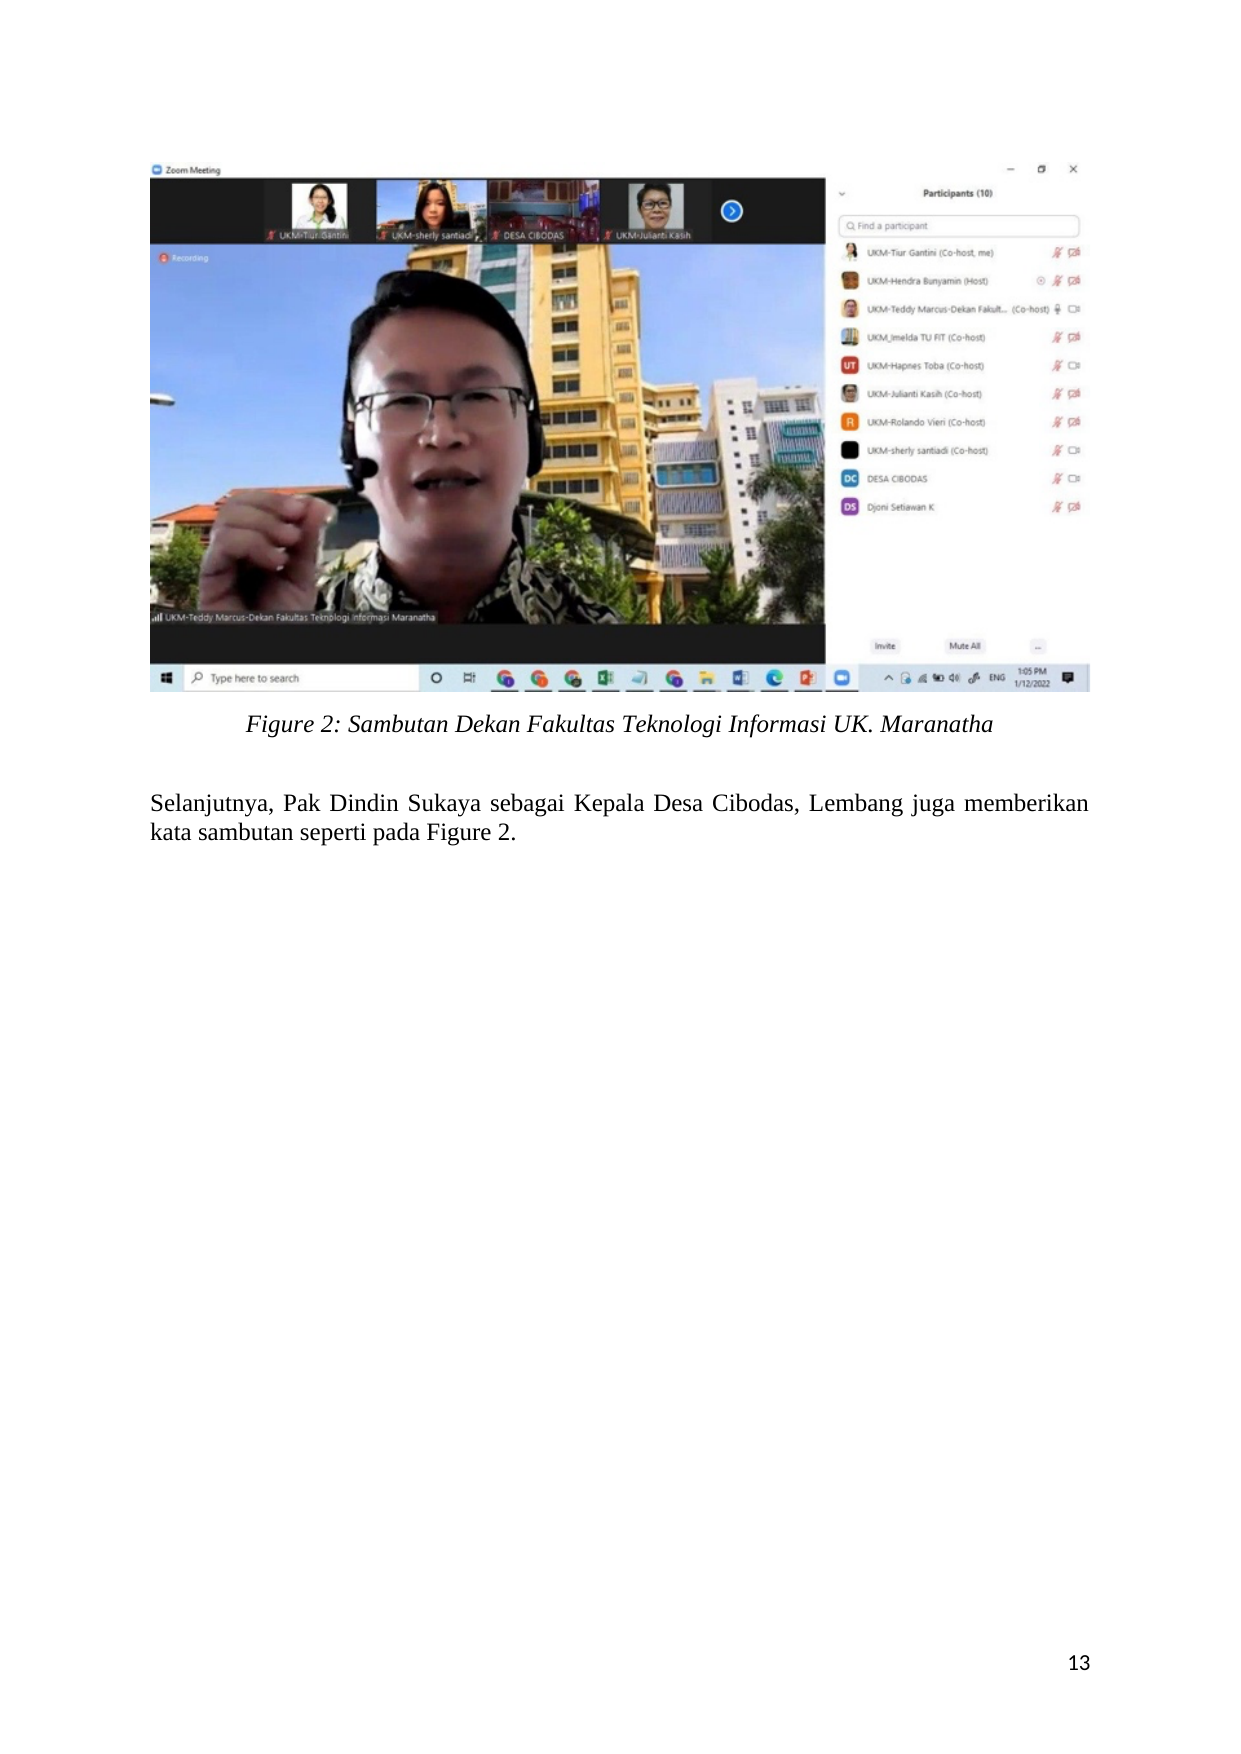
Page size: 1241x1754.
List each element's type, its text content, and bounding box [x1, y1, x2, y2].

picture [150, 162, 1091, 692]
text Selanjutnya, Pak Dindin Sukaya sebagai Kepala Desa Cibodas, Lembang juga memberikan kata sambutan seperti pada Figure 2. [150, 788, 1090, 846]
text Figure 2: Sambutan Dekan Fakultas Teknologi Informasi UK. Maranatha [150, 692, 1090, 737]
